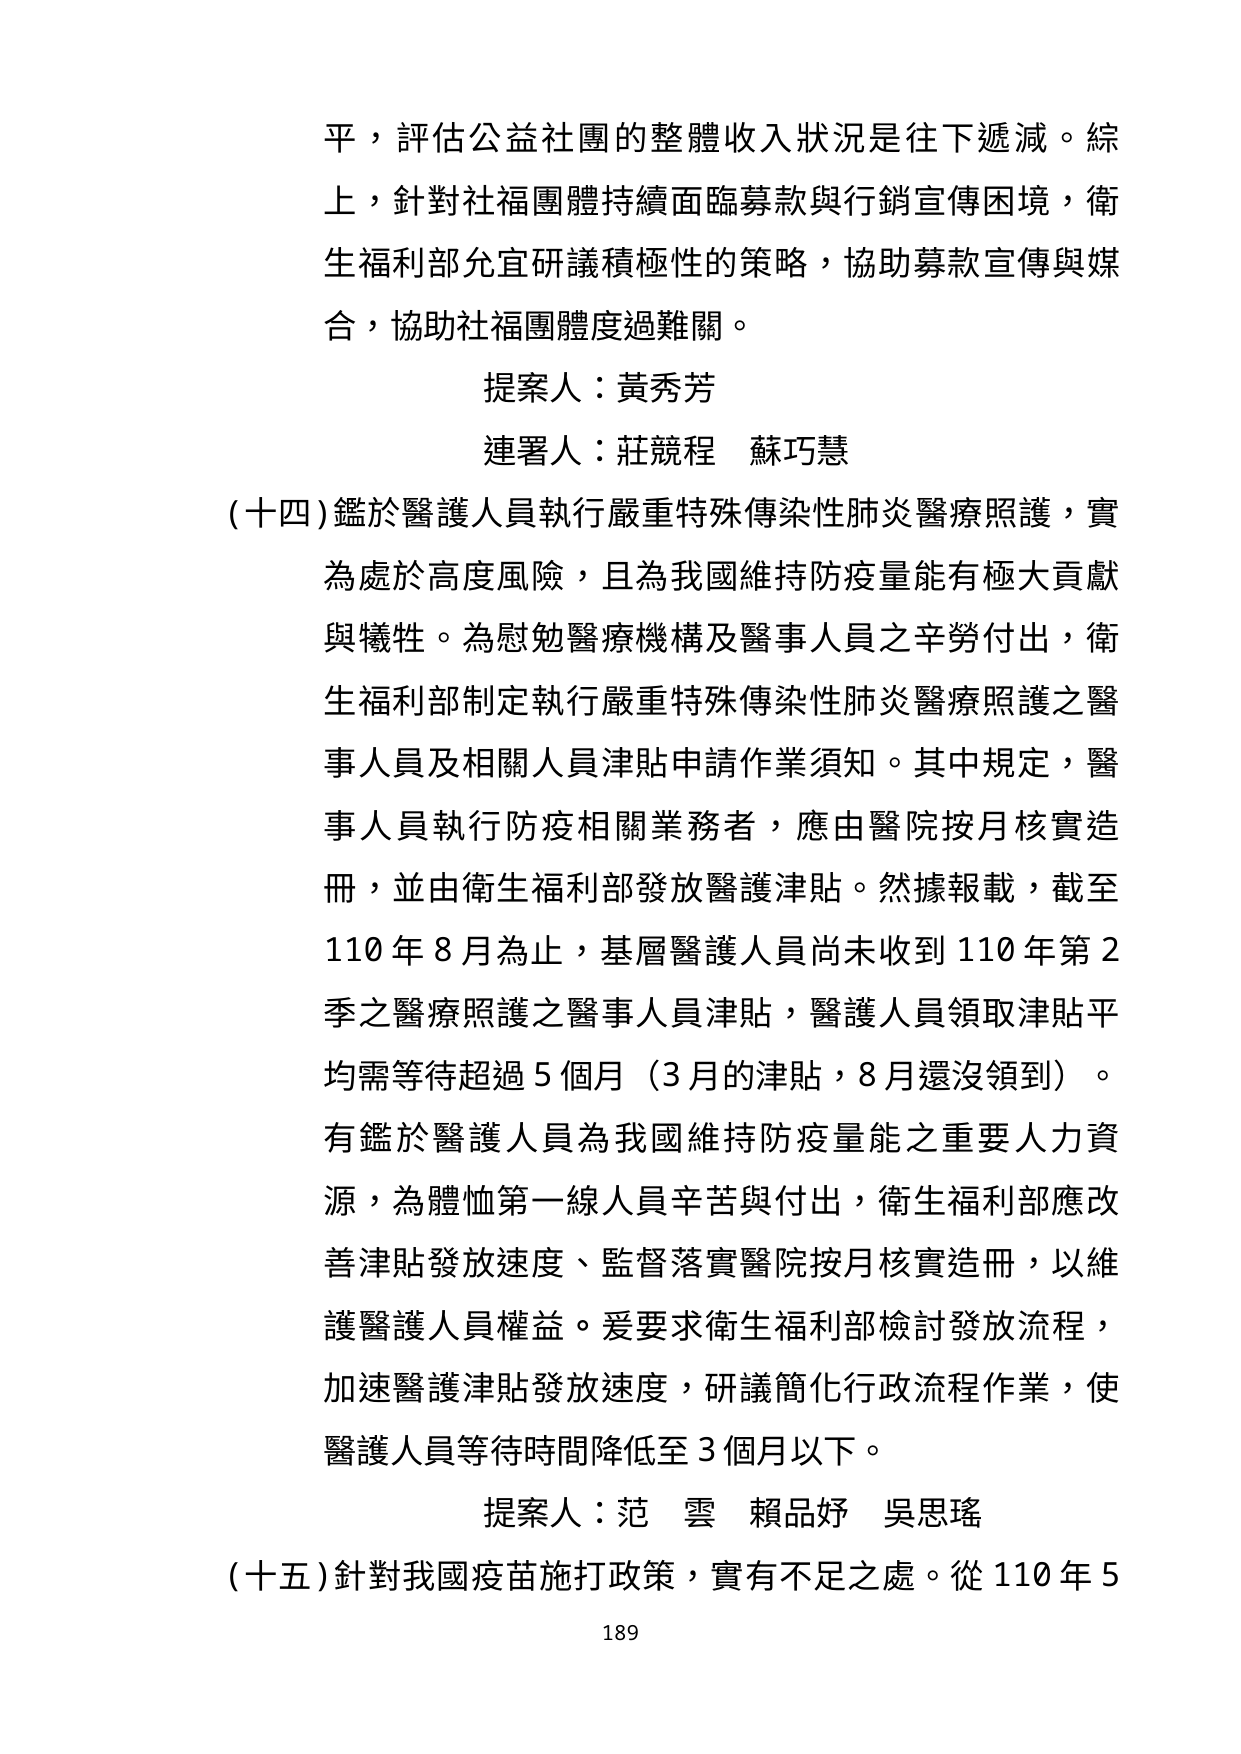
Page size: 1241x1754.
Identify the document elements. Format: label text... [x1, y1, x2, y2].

text 提案人：范 雲 賴品妤 吳思瑤 [483, 1469, 1120, 1532]
text 連署人：莊競程 蘇巧慧 [483, 407, 1120, 469]
text 平，評估公益社團的整體收入狀況是往下遞減。綜上，針對社福團體持續面臨募款與行銷宣傳困境，衛生福利部允宜研議積極性的策略，協助募款宣傳與媒合，協助社福團體度過難關。 [223, 94, 1120, 344]
text 提案人：黃秀芳 [483, 344, 1120, 407]
text (十四)鑑於醫護人員執行嚴重特殊傳染性肺炎醫療照護，實為處於高度風險，且為我國維持防疫量能有極大貢獻與犧牲。為慰勉醫療機構及醫事人員之辛勞付出，衛生福利部制定執行嚴重特殊傳染性肺炎醫療照護之醫事人員及相關人員津貼申請作業須知。其中規定，醫事人員執行防疫相關業務者，應由醫院按月核實造冊，並由衛生福利部發放醫護津貼。然據報載，截至110年8月為止，基層醫護人員尚未收到110年第2季之醫療照護之醫事人員津貼，醫護人員領取津貼平均需等待超過5個月（3月的津貼，8月還沒領到）。有鑑於醫護人員為我國維持防疫量能之重要人力資源，為體恤第一線人員辛苦與付出，衛生福利部應改善津貼發放速度、監督落實醫院按月核實造冊，以維護醫護人員權益。爰要求衛生福利部檢討發放流程，加速醫護津貼發放速度，研議簡化行政流程作業，使醫護人員等待時間降低至3個月以下。 [223, 469, 1120, 1469]
text (十五)針對我國疫苗施打政策，實有不足之處。從110年5 [223, 1532, 1120, 1594]
